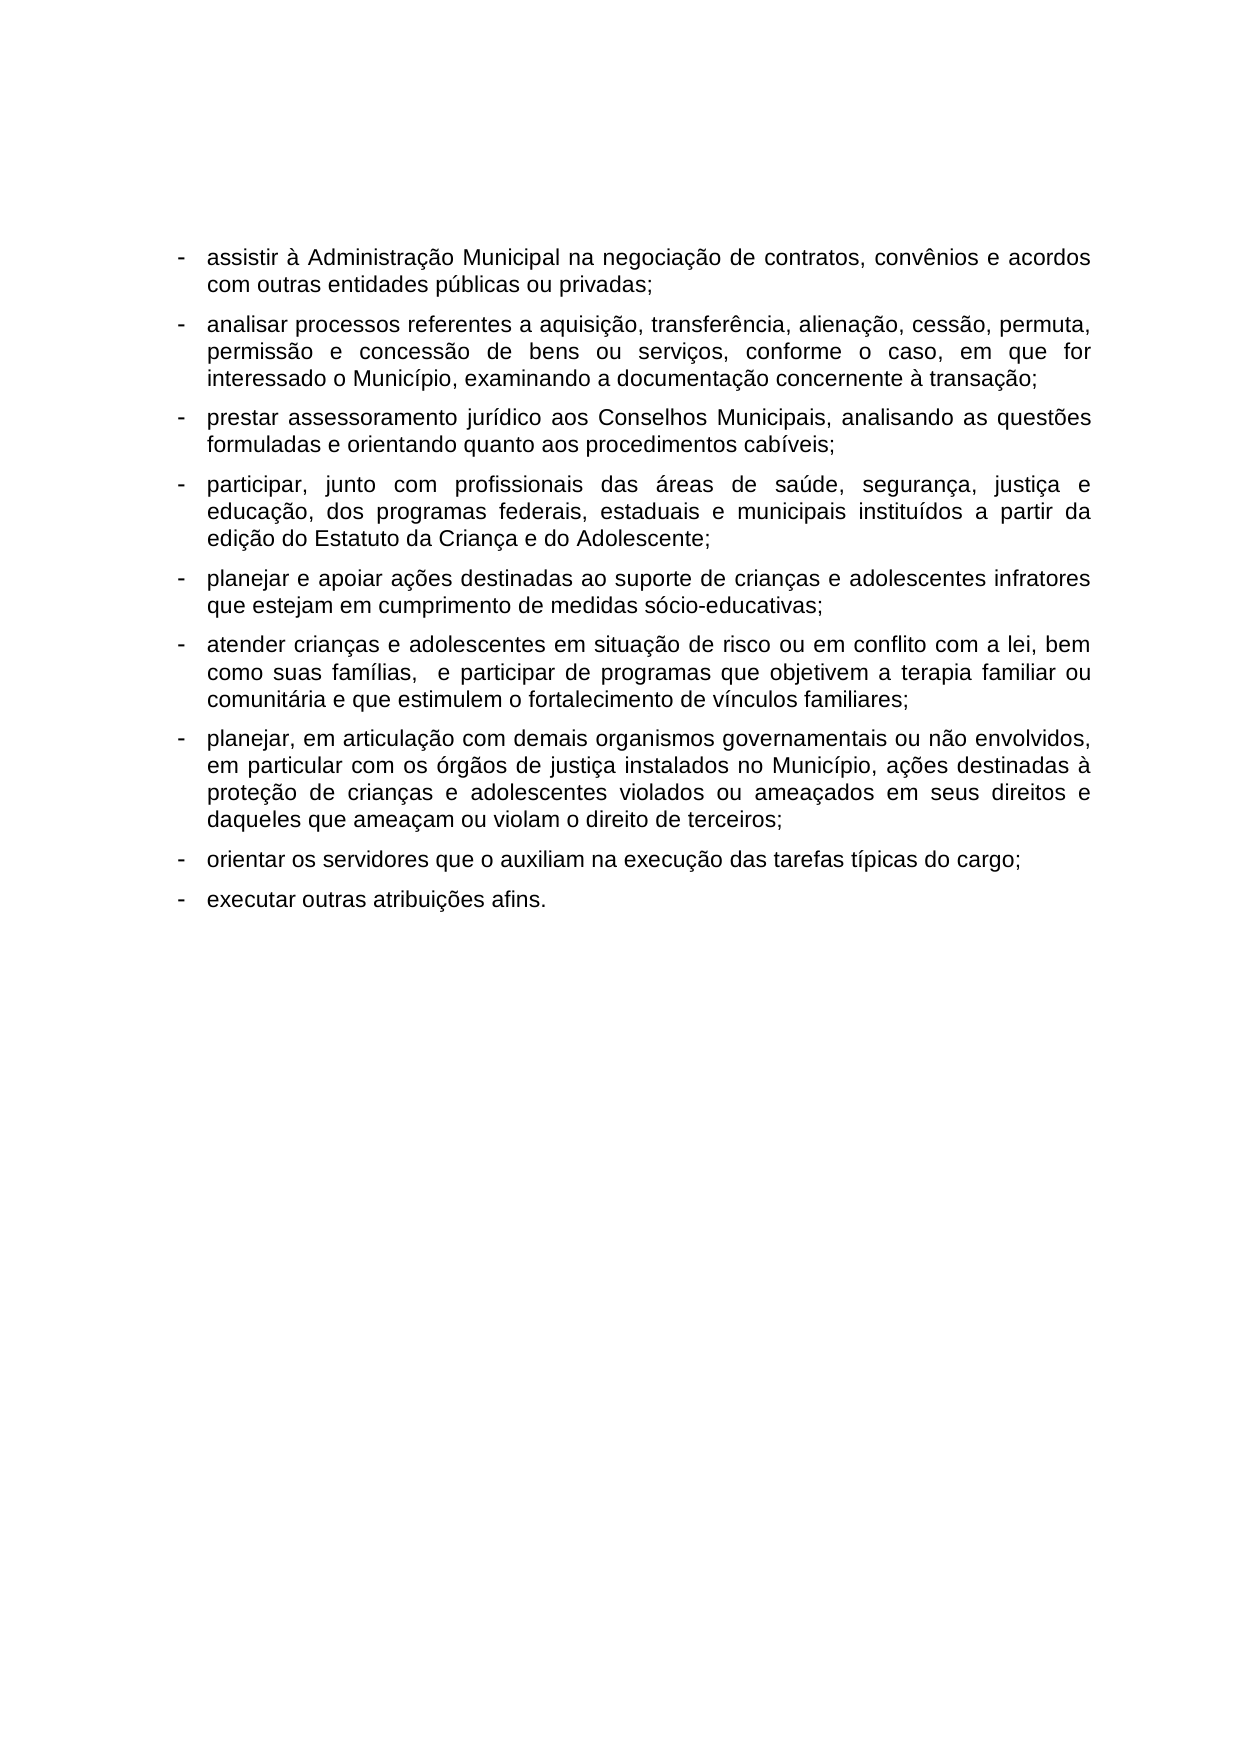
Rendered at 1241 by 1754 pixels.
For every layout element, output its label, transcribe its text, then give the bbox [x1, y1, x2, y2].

list assistir à Administração Municipal na negociação de contratos, convênios e acordos com outras entidades públicas ou privadas; [177, 243, 1092, 297]
list planejar e apoiar ações destinadas ao suporte de crianças e adolescentes infratores que estejam em cumprimento de medidas sócio-educativas; [177, 564, 1092, 618]
list planejar, em articulação com demais organismos governamentais ou não envolvidos, em particular com os órgãos de justiça instalados no Município, ações destinadas à proteção de crianças e adolescentes violados ou ameaçados em seus direitos e daqueles que ameaçam ou violam o direito de terceiros; [177, 724, 1092, 833]
list prestar assessoramento jurídico aos Conselhos Municipais, analisando as questões formuladas e orientando quanto aos procedimentos cabíveis; [177, 404, 1092, 458]
list executar outras atribuições afins. [177, 885, 1092, 912]
list orientar os servidores que o auxiliam na execução das tarefas típicas do cargo; [177, 845, 1092, 872]
list participar, junto com profissionais das áreas de saúde, segurança, justiça e educação, dos programas federais, estaduais e municipais instituídos a partir da edição do Estatuto da Criança e do Adolescente; [177, 470, 1092, 552]
list atender crianças e adolescentes em situação de risco ou em conflito com a lei, bem como suas famílias, e participar de programas que objetivem a terapia familiar ou comunitária e que estimulem o fortalecimento de vínculos familiares; [177, 631, 1092, 712]
list analisar processos referentes a aquisição, transferência, alienação, cessão, permuta, permissão e concessão de bens ou serviços, conforme o caso, em que for interessado o Município, examinando a documentação concernente à transação; [177, 310, 1092, 391]
